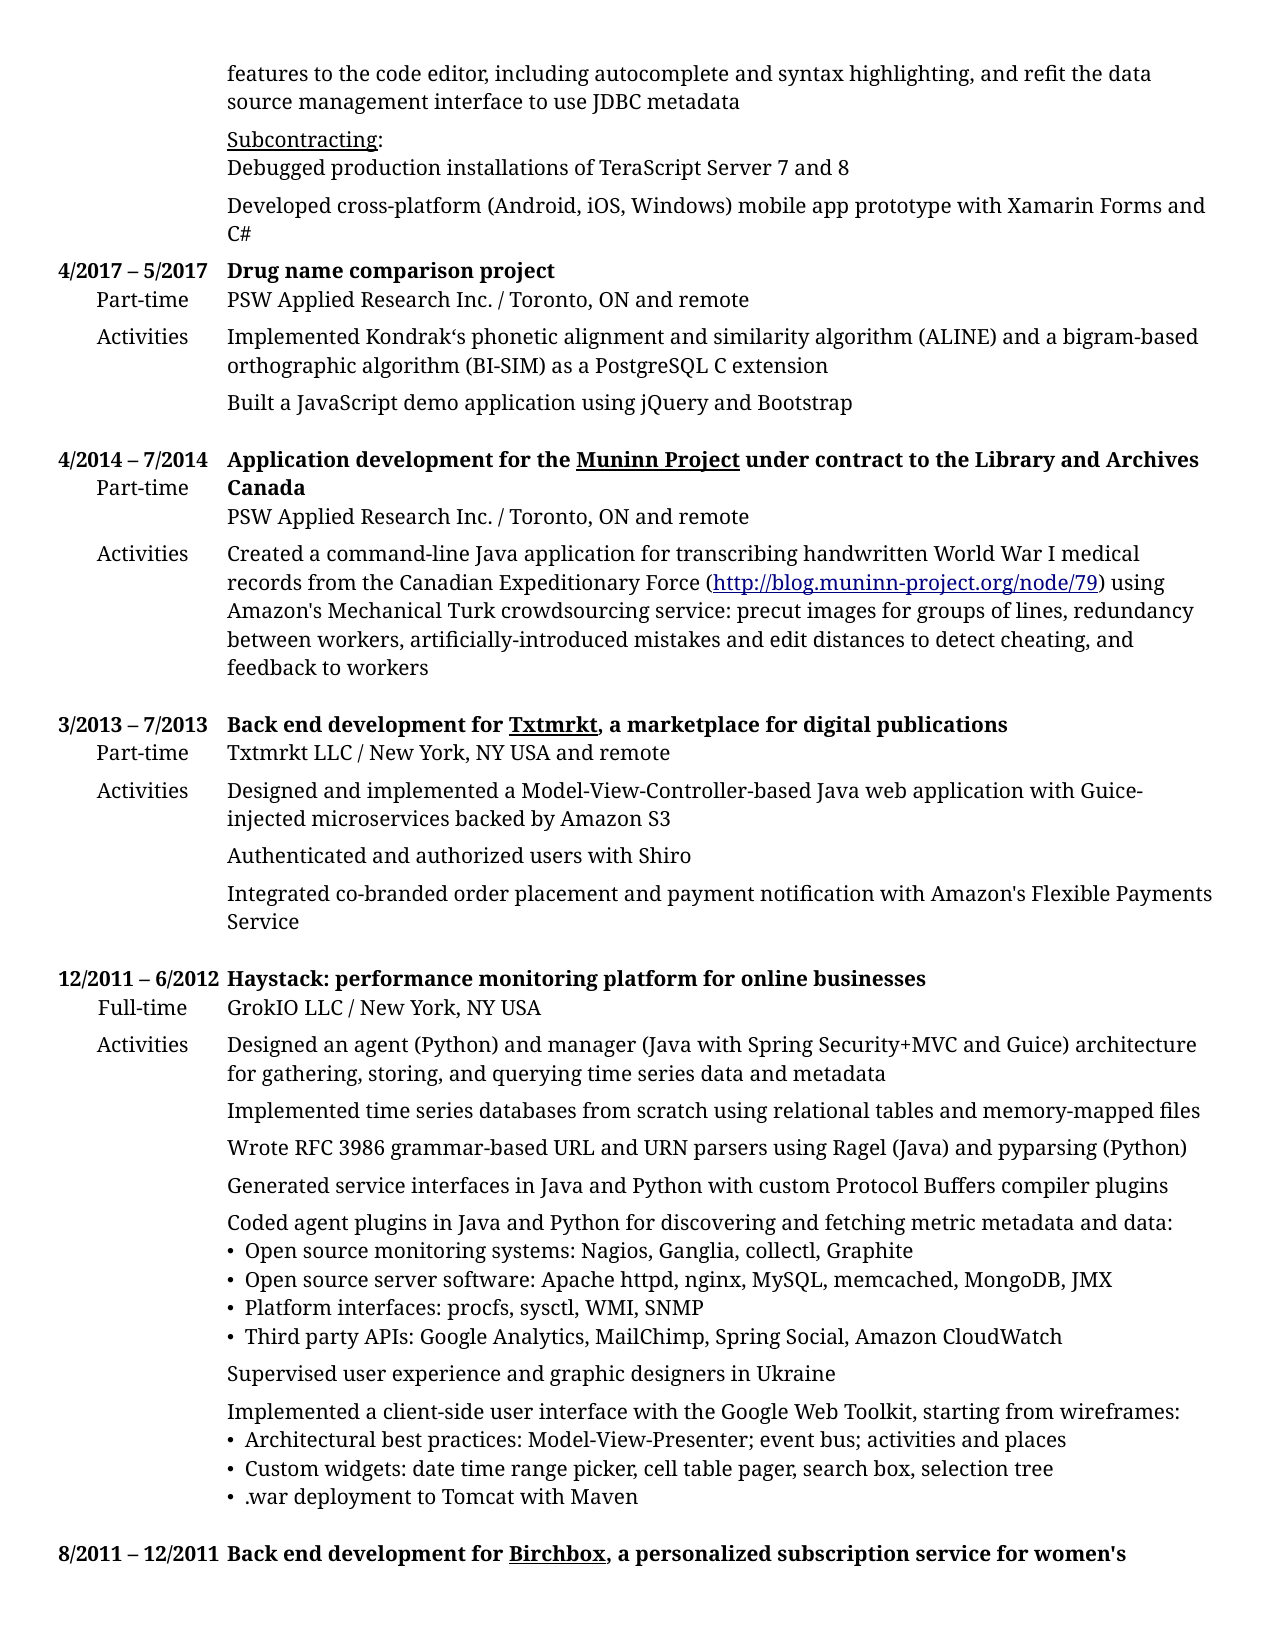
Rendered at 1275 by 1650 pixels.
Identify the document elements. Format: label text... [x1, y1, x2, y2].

table_cell [227, 682, 1216, 710]
table_cell Activities [58, 1030, 227, 1511]
table_cell 4/2017 – 5/2017 Part-time [58, 257, 227, 322]
table_cell Designed an agent (Python) and manager (Java with Spring Security+MVC and Guice) architecture for gathering, storing, and querying time series data and metadata Implemented time series databases from scratch using relational tables and memory-mapped files Wrote RFC 3986 grammar-based URL and URN parsers using Ragel (Java) and pyparsing (Python) Generated service interfaces in Java and Python with custom Protocol Buffers compiler plugins Coded agent plugins in Java and Python for discovering and fetching metric metadata and data: Open source monitoring systems: Nagios, Ganglia, collectl, Graphite Open source server software: Apache httpd, nginx, MySQL, memcached, MongoDB, JMX Platform interfaces: procfs, sysctl, WMI, SNMP Third party APIs: Google Analytics, MailChimp, Spring Social, Amazon CloudWatch Supervised user experience and graphic designers in Ukraine Implemented a client-side user interface with the Google Web Toolkit, starting from wireframes: Architectural best practices: Model-View-Presenter; event bus; activities and places Custom widgets: date time range picker, cell table pager, search box, selection tree .war deployment to Tomcat with Maven [227, 1030, 1216, 1511]
table_cell 8/2011 – 12/2011 [58, 1539, 227, 1567]
table_cell [58, 417, 227, 445]
table_cell Created a command-line Java application for transcribing handwritten World War I medical records from the Canadian Expeditionary Force (http://blog.muninn-project.org/node/79) using Amazon's Mechanical Turk crowdsourcing service: precut images for groups of lines, redundancy between workers, artificially-introduced mistakes and edit distances to detect cheating, and feedback to workers [227, 539, 1216, 682]
table_cell 3/2013 – 7/2013 Part-time [58, 710, 227, 776]
table_cell [58, 59, 227, 257]
table_cell Activities [58, 776, 227, 936]
table_cell [58, 1511, 227, 1539]
table_cell Activities [58, 539, 227, 682]
table_cell Back end development for Birchbox, a personalized subscription service for women's [227, 1539, 1216, 1567]
table_cell 12/2011 – 6/2012 Full-time [58, 964, 227, 1030]
table_cell features to the code editor, including autocomplete and syntax highlighting, and refit the data source management interface to use JDBC metadata Subcontracting: Debugged production installations of TeraScript Server 7 and 8 Developed cross-platform (Android, iOS, Windows) mobile app prototype with Xamarin Forms and C# [227, 59, 1216, 257]
table_cell Haystack: performance monitoring platform for online businesses GrokIO LLC / New York, NY USA [227, 964, 1216, 1030]
table_cell [227, 417, 1216, 445]
table_cell 4/2014 – 7/2014 Part-time [58, 445, 227, 539]
table_cell [58, 682, 227, 710]
table_cell [227, 1511, 1216, 1539]
table_cell [227, 936, 1216, 964]
table_cell [58, 936, 227, 964]
table_cell Back end development for Txtmrkt, a marketplace for digital publications Txtmrkt LLC / New York, NY USA and remote [227, 710, 1216, 776]
table_cell Activities [58, 323, 227, 417]
table_cell Application development for the Muninn Project under contract to the Library and Archives Canada PSW Applied Research Inc. / Toronto, ON and remote [227, 445, 1216, 539]
table_cell Designed and implemented a Model-View-Controller-based Java web application with Guice-injected microservices backed by Amazon S3 Authenticated and authorized users with Shiro Integrated co-branded order placement and payment notification with Amazon's Flexible Payments Service [227, 776, 1216, 936]
table_cell Implemented Kondrak‘s phonetic alignment and similarity algorithm (ALINE) and a bigram-based orthographic algorithm (BI-SIM) as a PostgreSQL C extension Built a JavaScript demo application using jQuery and Bootstrap [227, 323, 1216, 417]
table_cell Drug name comparison project PSW Applied Research Inc. / Toronto, ON and remote [227, 257, 1216, 322]
